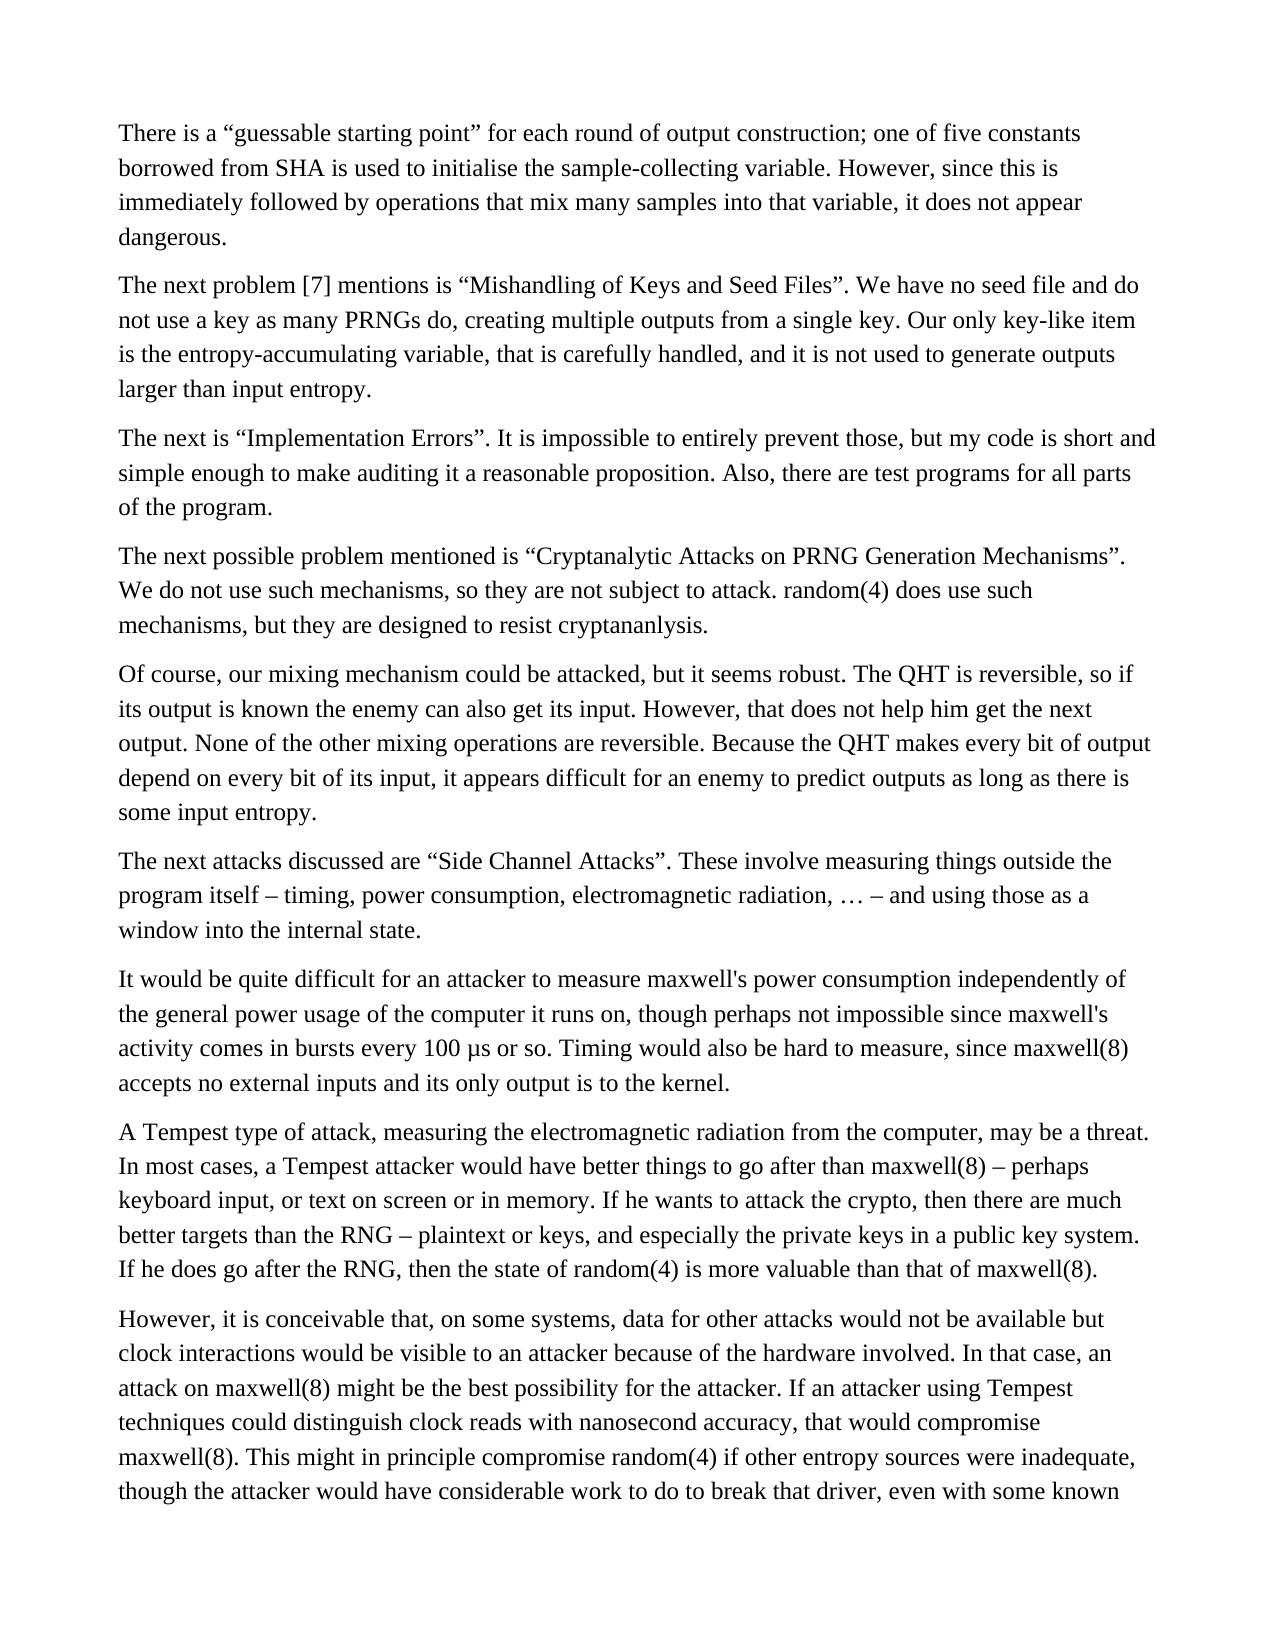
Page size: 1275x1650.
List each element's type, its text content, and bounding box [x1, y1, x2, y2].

text A Tempest type of attack, measuring the electromagnetic radiation from the computer, may be a threat. In most cases, a Tempest attacker would have better things to go after than maxwell(8) – perhaps keyboard input, or text on screen or in memory. If he wants to attack the crypto, then there are much better targets than the RNG – plaintext or keys, and especially the private keys in a public key system. If he does go after the RNG, then the state of random(4) is more valuable than that of maxwell(8). [118, 1117, 1157, 1283]
text The next possible problem mentioned is “Cryptanalytic Attacks on PRNG Generation Mechanisms”. We do not use such mechanisms, so they are not subject to attack. random(4) does use such mechanisms, but they are designed to resist cryptananlysis. [118, 541, 1157, 639]
text The next is “Implementation Errors”. It is impossible to entirely prevent those, but my code is short and simple enough to make auditing it a reasonable proposition. Also, there are test programs for all parts of the program. [118, 423, 1157, 521]
text The next attacks discussed are “Side Channel Attacks”. These involve measuring things outside the program itself – timing, power consumption, electromagnetic radiation, … – and using those as a window into the internal state. [118, 846, 1157, 944]
text Of course, our mixing mechanism could be attacked, but it seems robust. The QHT is reversible, so if its output is known the enemy can also get its input. However, that does not help him get the next output. None of the other mixing operations are reversible. Because the QHT makes every bit of output depend on every bit of its input, it appears difficult for an enemy to predict outputs as long as there is some input entropy. [118, 659, 1157, 826]
text The next problem [7] mentions is “Mishandling of Keys and Seed Files”. We have no seed file and do not use a key as many PRNGs do, creating multiple outputs from a single key. Our only key-like item is the entropy-accumulating variable, that is carefully handled, and it is not used to generate outputs larger than input entropy. [118, 271, 1157, 403]
text There is a “guessable starting point” for each round of output construction; one of five constants borrowed from SHA is used to initialise the sample-collecting variable. However, since this is immediately followed by operations that mix many samples into that variable, it does not appear dangerous. [118, 118, 1157, 250]
text It would be quite difficult for an attacker to measure maxwell's power consumption independently of the general power usage of the computer it runs on, though perhaps not impossible since maxwell's activity comes in bursts every 100 µs or so. Timing would also be hard to measure, since maxwell(8) accepts no external inputs and its only output is to the kernel. [118, 964, 1157, 1096]
text However, it is conceivable that, on some systems, data for other attacks would not be available but clock interactions would be visible to an attacker because of the hardware involved. In that case, an attack on maxwell(8) might be the best possibility for the attacker. If an attacker using Tempest techniques could distinguish clock reads with nanosecond accuracy, that would compromise maxwell(8). This might in principle compromise random(4) if other entropy sources were inadequate, though the attacker would have considerable work to do to break that driver, even with some known [118, 1304, 1157, 1505]
